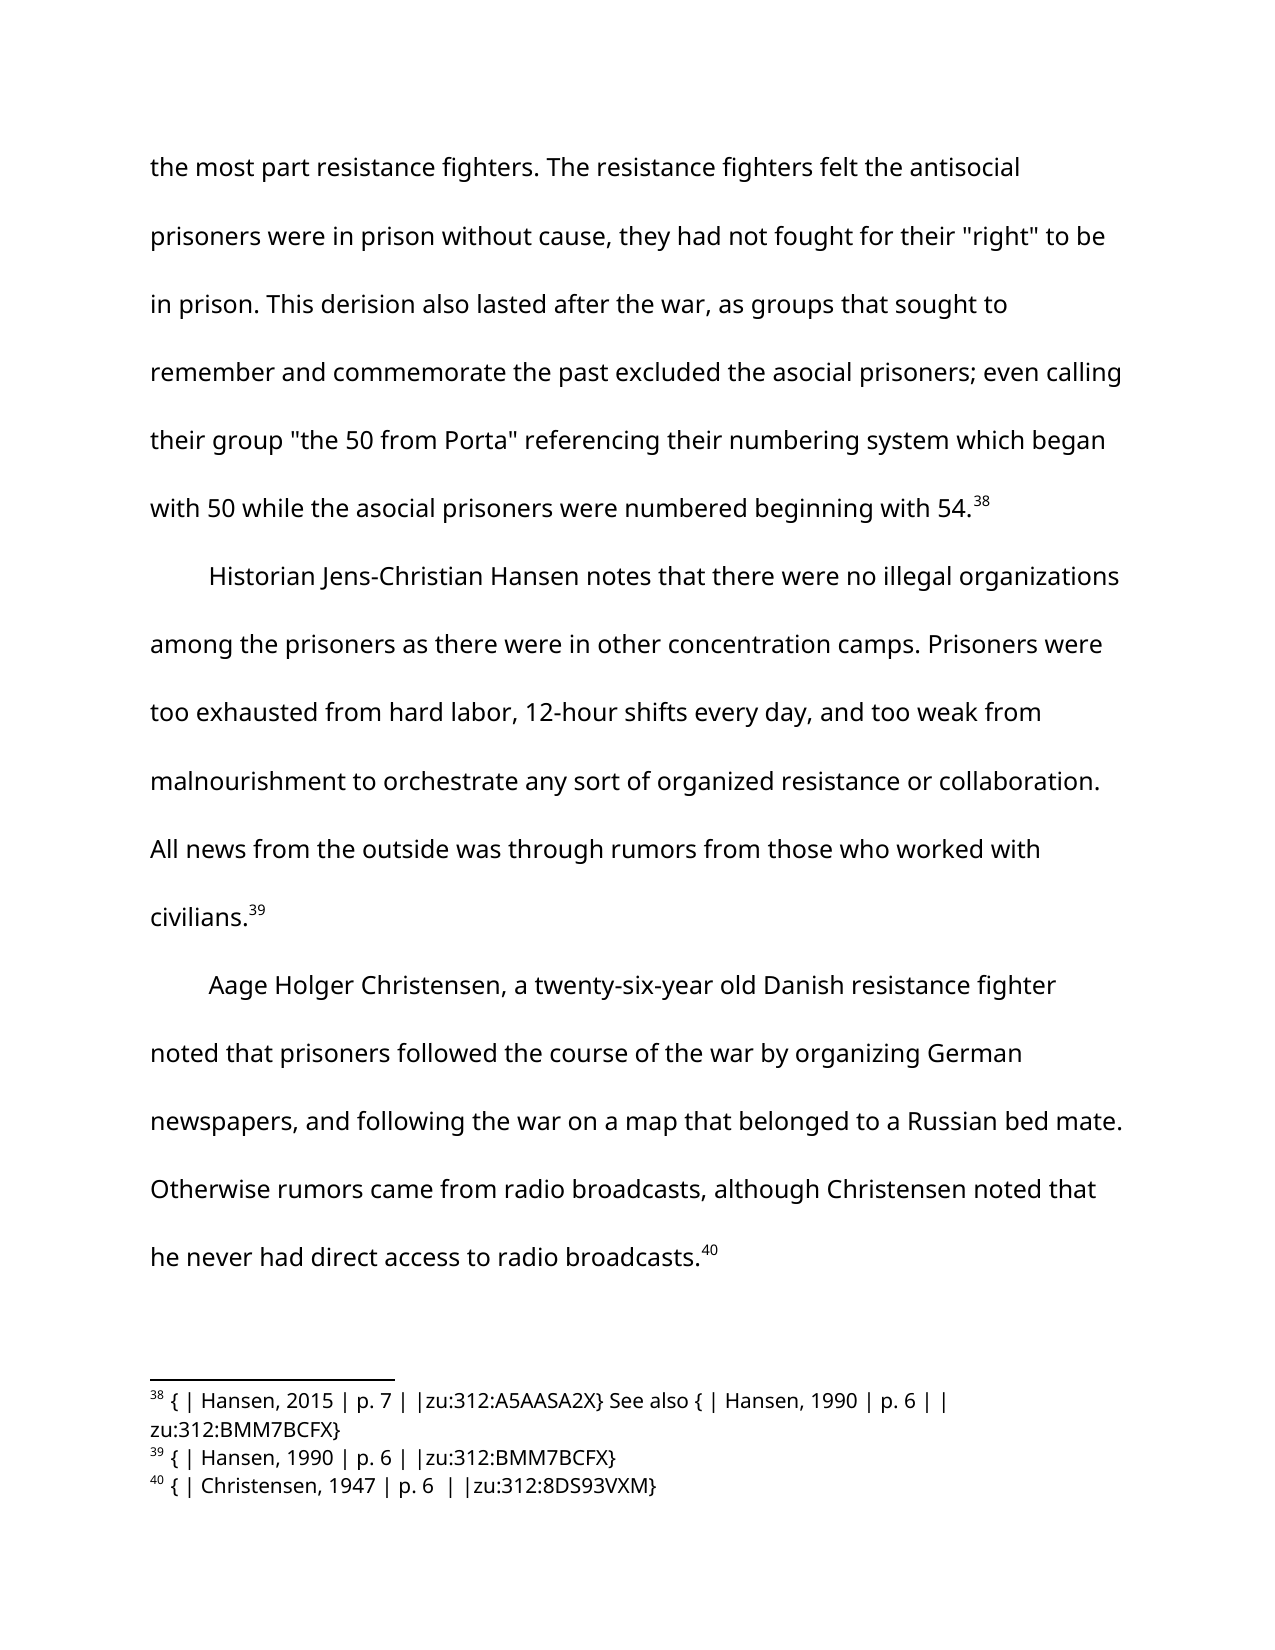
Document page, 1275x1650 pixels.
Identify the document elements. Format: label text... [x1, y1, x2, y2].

text Historian Jens-Christian Hansen notes that there were no illegal organizations among the prisoners as there were in other concentration camps. Prisoners were too exhausted from hard labor, 12-hour shifts every day, and too weak from malnourishment to orchestrate any sort of organized resistance or collaboration. All news from the outside was through rumors from those who worked with civilians. [150, 559, 1125, 933]
text the most part resistance fighters. The resistance fighters felt the antisocial prisoners were in prison without cause, they had not fought for their "right" to be in prison. This derision also lasted after the war, as groups that sought to remember and commemorate the past excluded the asocial prisoners; even calling their group "the 50 from Porta" referencing their numbering system which began with 50 while the asocial prisoners were numbered beginning with 54. [150, 150, 1125, 525]
text { | Christensen, 1947 | p. 6 | |zu:312:8DS93VXM} [150, 1472, 1125, 1500]
text { | Hansen, 1990 | p. 6 | |zu:312:BMM7BCFX} [150, 1443, 1125, 1472]
text { | Hansen, 2015 | p. 7 | |zu:312:A5AASA2X} See also { | Hansen, 1990 | p. 6 | |zu:312:BMM7BCFX} [150, 1386, 1125, 1443]
text Aage Holger Christensen, a twenty-six-year old Danish resistance fighter noted that prisoners followed the course of the war by organizing German newspapers, and following the war on a map that belonged to a Russian bed mate. Otherwise rumors came from radio broadcasts, although Christensen noted that he never had direct access to radio broadcasts. [150, 967, 1125, 1274]
